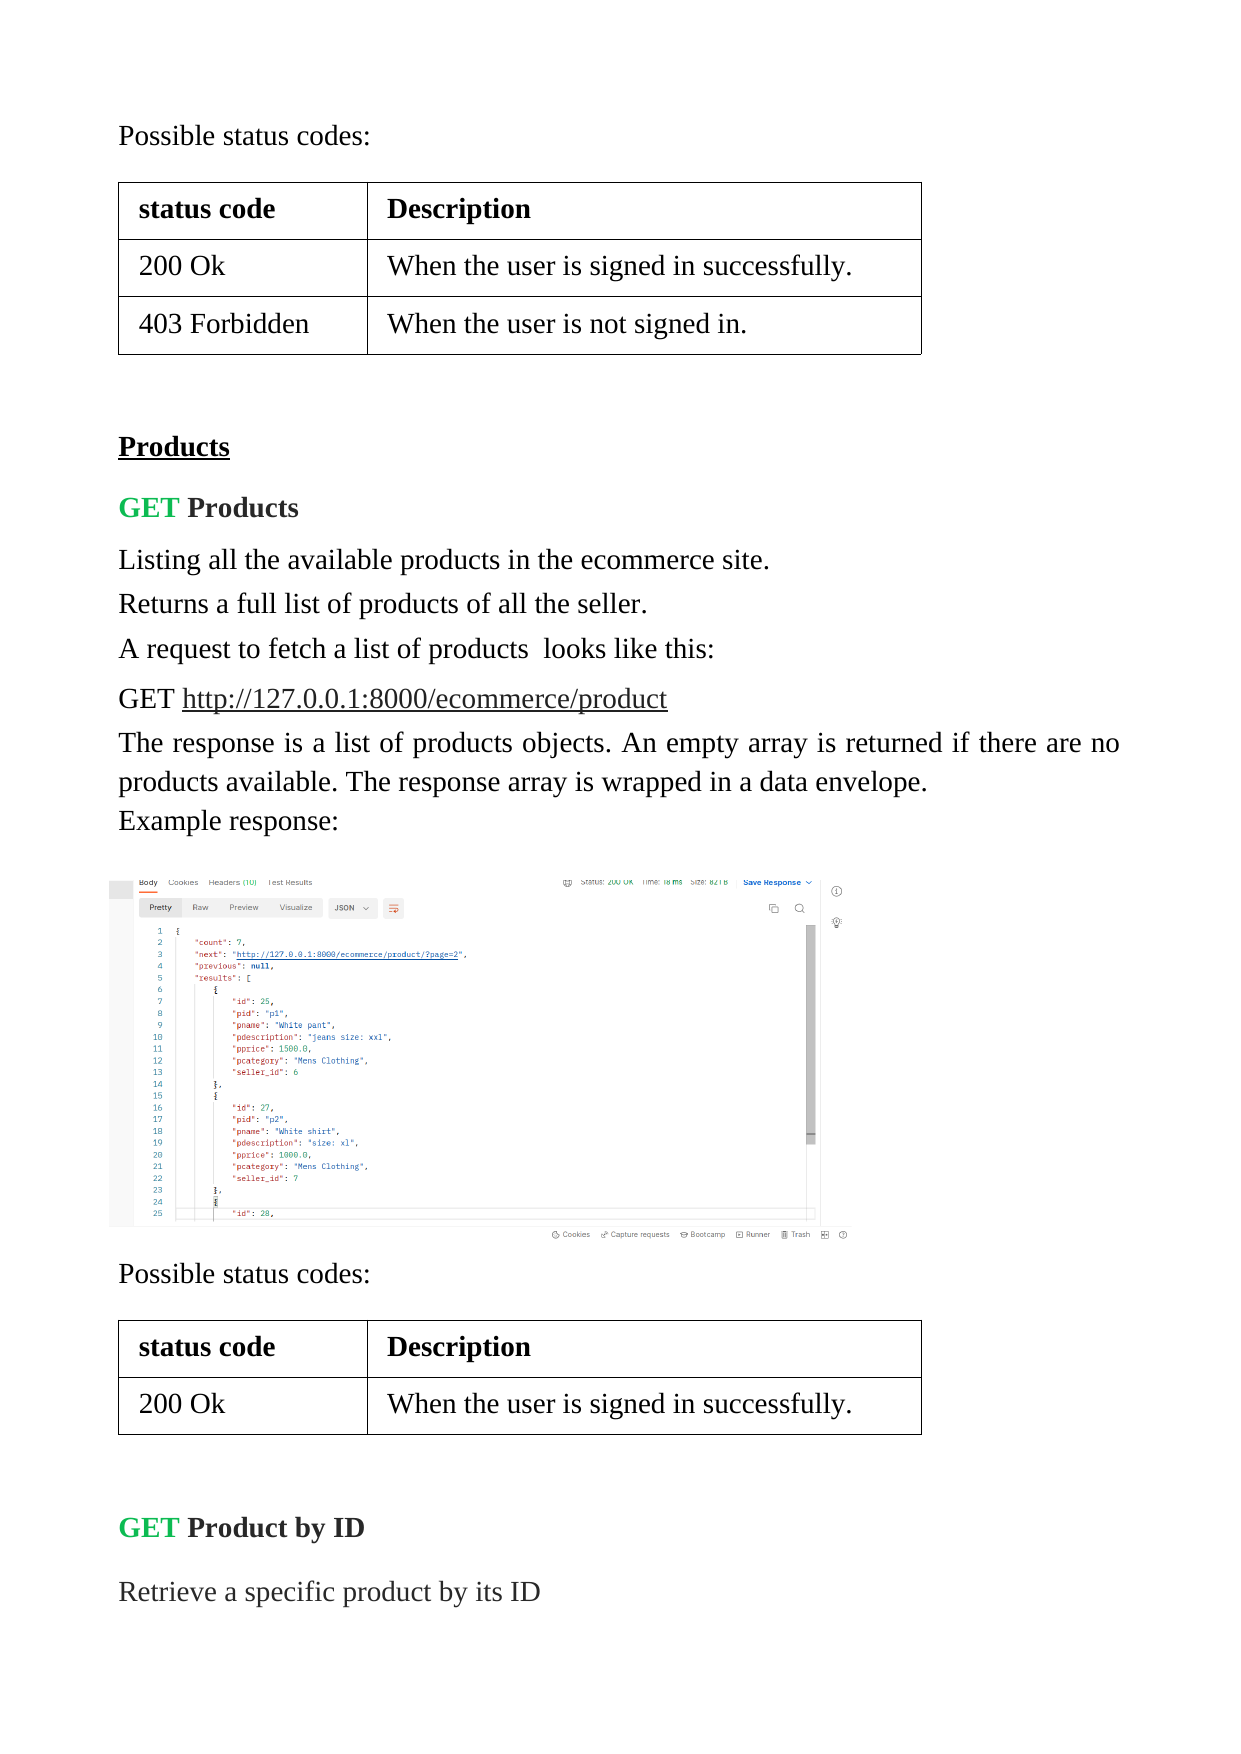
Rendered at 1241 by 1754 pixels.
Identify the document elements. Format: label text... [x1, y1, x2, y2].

text Listing all the available products in the ecommerce site. [118, 542, 1122, 575]
table_cell When the user is not signed in. [368, 297, 921, 354]
table_cell When the user is signed in successfully. [368, 1378, 921, 1434]
subtitle Products [118, 429, 1122, 463]
subtitle GET Products [118, 490, 1122, 523]
text Retrieve a specific product by its ID [118, 1574, 1122, 1608]
text GET Product by ID [118, 1511, 1122, 1544]
text A request to fetch a list of products looks like this: [118, 631, 1122, 664]
text Returns a full list of products of all the seller. [118, 586, 1122, 620]
text Possible status codes: [118, 1256, 1122, 1289]
table_cell 200 Ok [119, 240, 367, 296]
text Possible status codes: [118, 118, 1122, 152]
table_cell 403 Forbidden [119, 297, 367, 354]
table_header Description [368, 1321, 921, 1377]
text The response is a list of products objects. An empty array is returned if there are no products available. The response array is wrapped in a data envelope. [118, 726, 1122, 798]
text Example response: [118, 803, 1122, 836]
picture [109, 880, 852, 1242]
table_header status code [119, 1321, 367, 1377]
text GET http://127.0.0.1:8000/ecommerce/product [118, 681, 1122, 715]
table_cell 200 Ok [119, 1378, 367, 1434]
table_header Description [368, 183, 921, 239]
table_header status code [119, 183, 367, 239]
table_cell When the user is signed in successfully. [368, 240, 921, 296]
